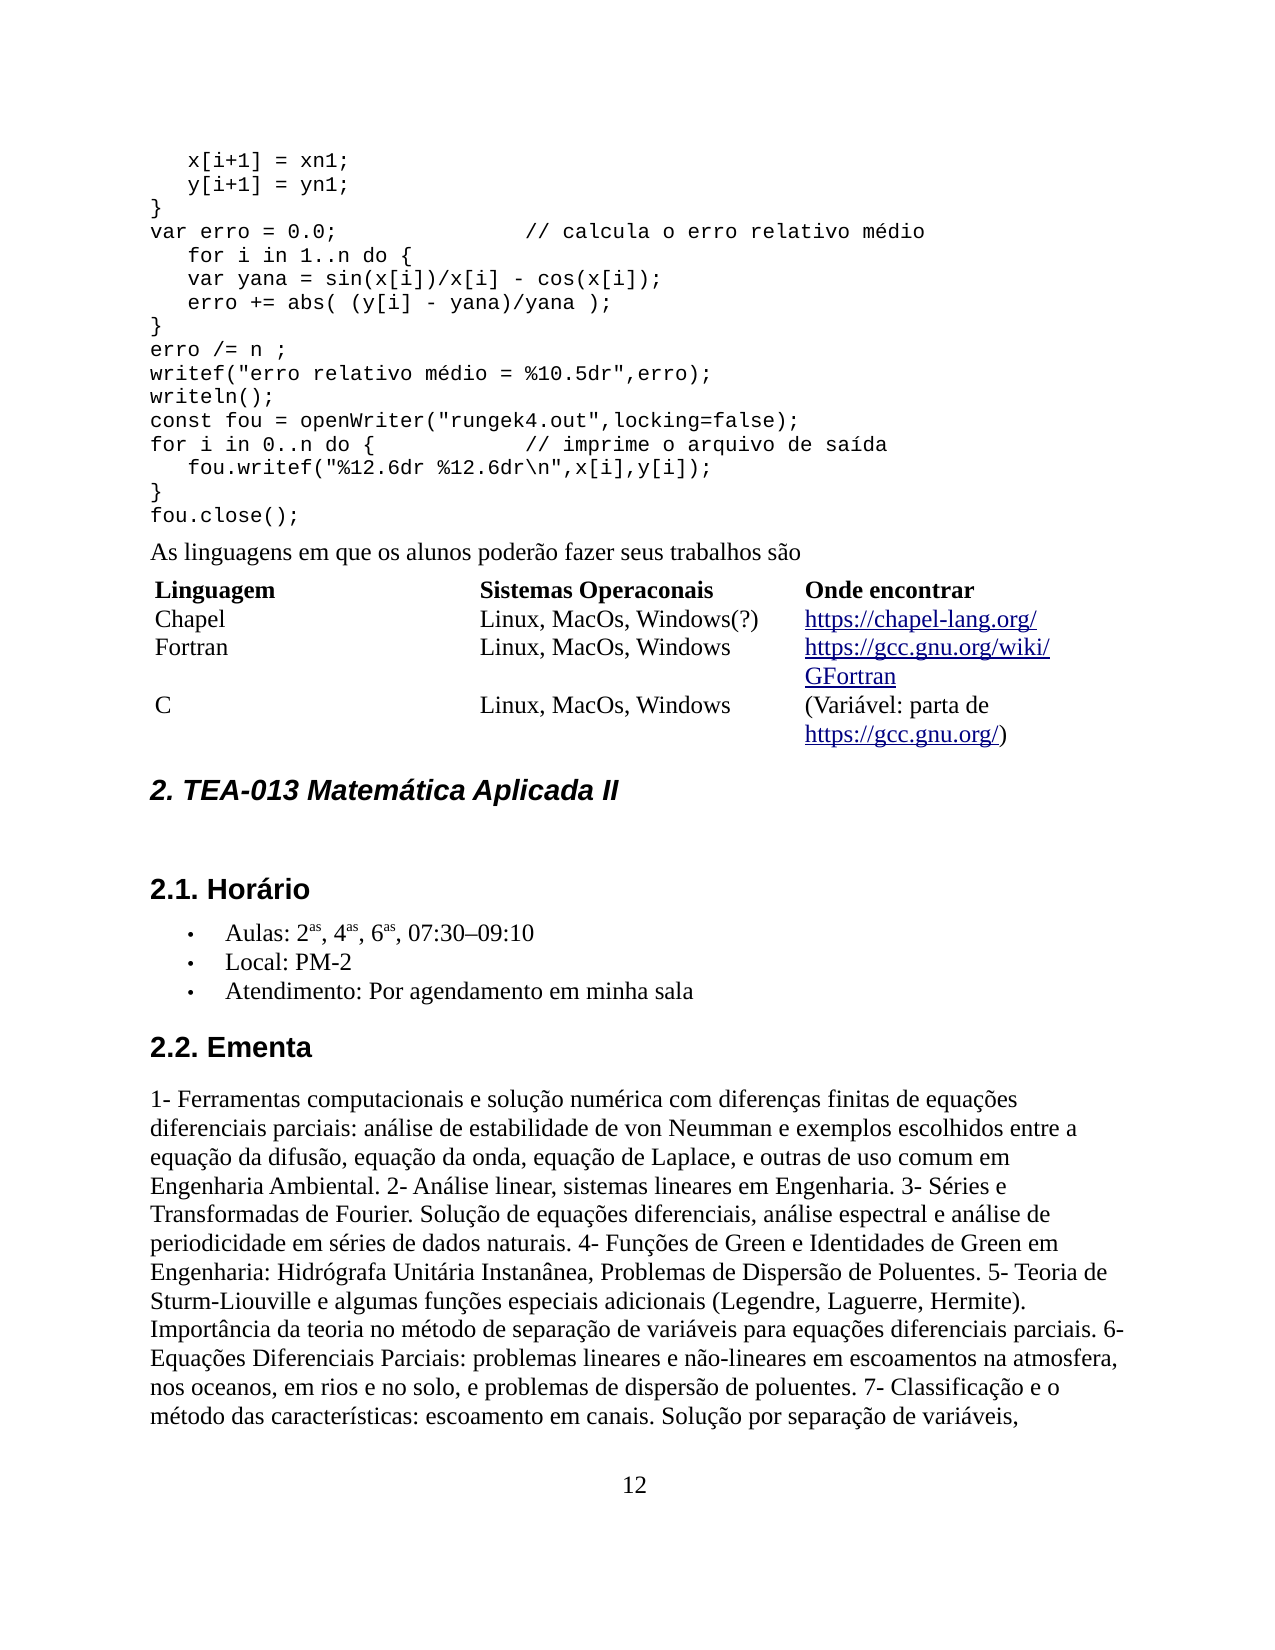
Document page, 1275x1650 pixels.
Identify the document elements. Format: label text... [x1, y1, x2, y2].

text erro += abs( (y[i] - yana)/yana ); [150, 292, 1125, 316]
subtitle 2. TEA-013 Matemática Aplicada II [150, 772, 1125, 806]
table_cell Fortran [150, 633, 475, 690]
list Aulas: 2as, 4as, 6as, 07:30–09:10 [187, 918, 1125, 947]
list Atendimento: Por agendamento em minha sala [187, 976, 1125, 1004]
table_cell Chapel [150, 604, 475, 632]
table_header Linguagem [150, 575, 475, 604]
table_header Sistemas Operaconais [475, 575, 800, 604]
table_cell C [150, 690, 475, 747]
text for i in 0..n do { // imprime o arquivo de saída [150, 434, 1125, 457]
table_cell https://gcc.gnu.org/wiki/GFortran [800, 633, 1125, 690]
text As linguagens em que os alunos poderão fazer seus trabalhos são [150, 537, 1125, 566]
list Local: PM-2 [187, 947, 1125, 976]
text y[i+1] = yn1; [150, 174, 1125, 197]
text var yana = sin(x[i])/x[i] - cos(x[i]); [150, 268, 1125, 292]
text erro /= n ; [150, 339, 1125, 363]
text writeln(); [150, 386, 1125, 410]
subtitle 2.1. Horário [150, 872, 1125, 906]
text writef("erro relativo médio = %10.5dr",erro); [150, 363, 1125, 386]
table_cell Linux, MacOs, Windows [475, 633, 800, 690]
table_cell https://chapel-lang.org/ [800, 604, 1125, 632]
table_cell (Variável: parta de https://gcc.gnu.org/) [800, 690, 1125, 747]
text for i in 1..n do { [150, 244, 1125, 268]
text fou.close(); [150, 505, 1125, 528]
text x[i+1] = xn1; [150, 150, 1125, 174]
text 1- Ferramentas computacionais e solução numérica com diferenças finitas de equações diferenciais parciais: análise de estabilidade de von Neumman e exemplos escolhidos entre a equação da difusão, equação da onda, equação de Laplace, e outras de uso comum em Engenharia Ambiental. 2- Análise linear, sistemas lineares em Engenharia. 3- Séries e Transformadas de Fourier. Solução de equações diferenciais, análise espectral e análise de periodicidade em séries de dados naturais. 4- Funções de Green e Identidades de Green em Engenharia: Hidrógrafa Unitária Instanânea, Problemas de Dispersão de Poluentes. 5- Teoria de Sturm-Liouville e algumas funções especiais adicionais (Legendre, Laguerre, Hermite). Importância da teoria no método de separação de variáveis para equações diferenciais parciais. 6- Equações Diferenciais Parciais: problemas lineares e não-lineares em escoamentos na atmosfera, nos oceanos, em rios e no solo, e problemas de dispersão de poluentes. 7- Classificação e o método das características: escoamento em canais. Solução por separação de variáveis, [150, 1084, 1125, 1429]
table_cell Linux, MacOs, Windows(?) [475, 604, 800, 632]
table_cell Linux, MacOs, Windows [475, 690, 800, 747]
text } [150, 197, 1125, 221]
text fou.writef("%12.6dr %12.6dr\n",x[i],y[i]); [150, 457, 1125, 481]
text var erro = 0.0; // calcula o erro relativo médio [150, 221, 1125, 244]
text } [150, 316, 1125, 339]
subtitle 2.2. Ementa [150, 1029, 1125, 1063]
table_header Onde encontrar [800, 575, 1125, 604]
text const fou = openWriter("rungek4.out",locking=false); [150, 410, 1125, 434]
text } [150, 481, 1125, 505]
